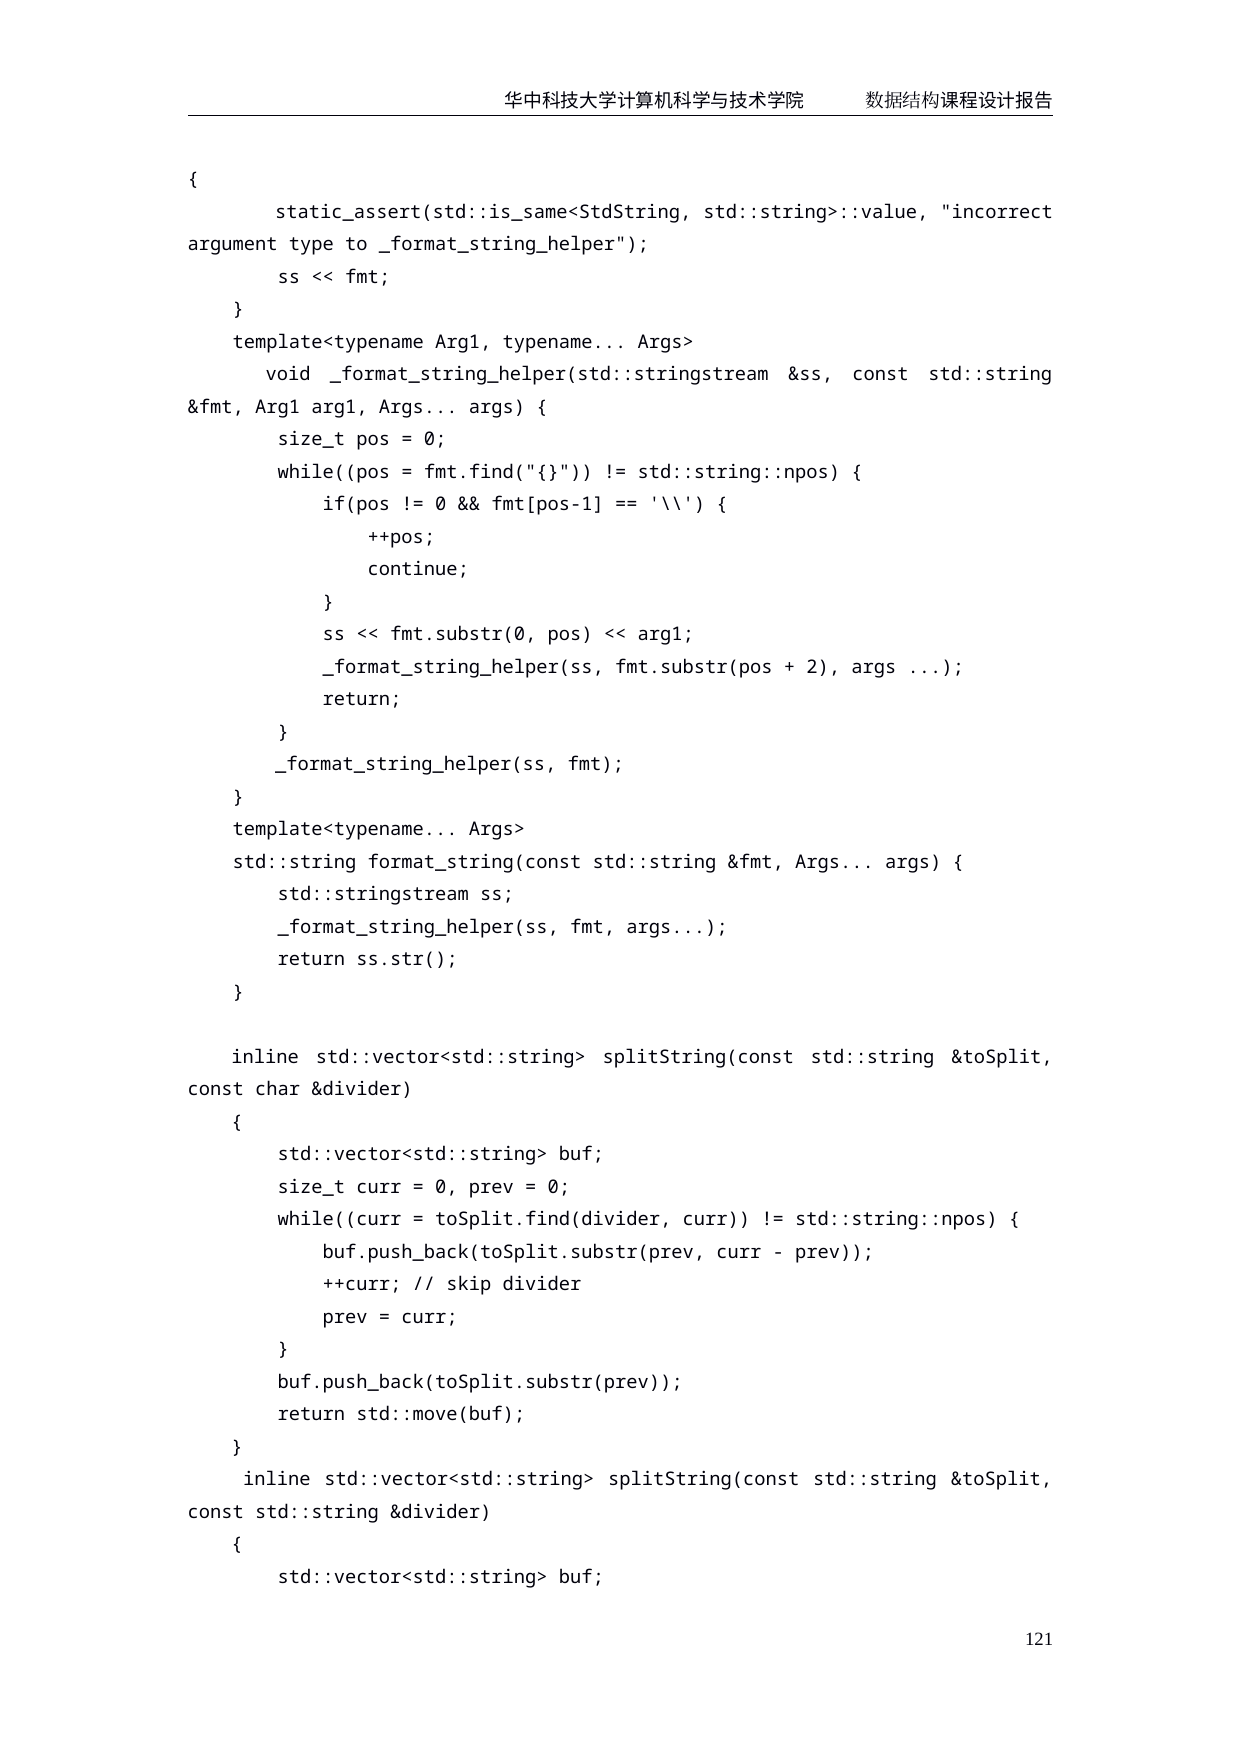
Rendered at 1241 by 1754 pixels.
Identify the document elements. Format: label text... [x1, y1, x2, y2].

text ss << fmt.substr(0, pos) << arg1; [187, 617, 1053, 649]
text } [187, 292, 1053, 324]
text _format_string_helper(ss, fmt, args...); [187, 909, 1053, 942]
text return; [187, 682, 1053, 714]
text continue; [187, 552, 1053, 584]
text inline std::vector<std::string> splitString(const std::string &toSplit, const std::string &divider) [187, 1462, 1053, 1527]
text if(pos != 0 && fmt[pos-1] == '\\') { [187, 487, 1053, 519]
text inline std::vector<std::string> splitString(const std::string &toSplit, const char &divider) [187, 1039, 1053, 1104]
text std::vector<std::string> buf; [187, 1559, 1053, 1592]
text } [187, 1429, 1053, 1462]
text template<typename... Args> [187, 812, 1053, 844]
text } [187, 974, 1053, 1007]
text ++pos; [187, 519, 1053, 552]
text } [187, 1332, 1053, 1364]
text while((pos = fmt.find("{}")) != std::string::npos) { [187, 454, 1053, 487]
text return ss.str(); [187, 942, 1053, 974]
text buf.push_back(toSplit.substr(prev, curr - prev)); [187, 1234, 1053, 1267]
text { [187, 162, 1053, 194]
text { [187, 1527, 1053, 1559]
text while((curr = toSplit.find(divider, curr)) != std::string::npos) { [187, 1202, 1053, 1234]
text return std::move(buf); [187, 1397, 1053, 1429]
text size_t curr = 0, prev = 0; [187, 1169, 1053, 1202]
text buf.push_back(toSplit.substr(prev)); [187, 1364, 1053, 1397]
text ++curr; // skip divider [187, 1267, 1053, 1299]
text ss << fmt; [187, 259, 1053, 292]
text _format_string_helper(ss, fmt); [187, 747, 1053, 779]
text std::vector<std::string> buf; [187, 1137, 1053, 1169]
text std::string format_string(const std::string &fmt, Args... args) { [187, 844, 1053, 877]
text std::stringstream ss; [187, 877, 1053, 909]
text { [187, 1104, 1053, 1137]
text } [187, 779, 1053, 812]
text size_t pos = 0; [187, 422, 1053, 454]
text static_assert(std::is_same<StdString, std::string>::value, "incorrect argument type to _format_string_helper"); [187, 194, 1053, 259]
text } [187, 584, 1053, 617]
text } [187, 714, 1053, 747]
text void _format_string_helper(std::stringstream &ss, const std::string &fmt, Arg1 arg1, Args... args) { [187, 357, 1053, 422]
text template<typename Arg1, typename... Args> [187, 324, 1053, 357]
text _format_string_helper(ss, fmt.substr(pos + 2), args ...); [187, 649, 1053, 682]
text prev = curr; [187, 1299, 1053, 1332]
